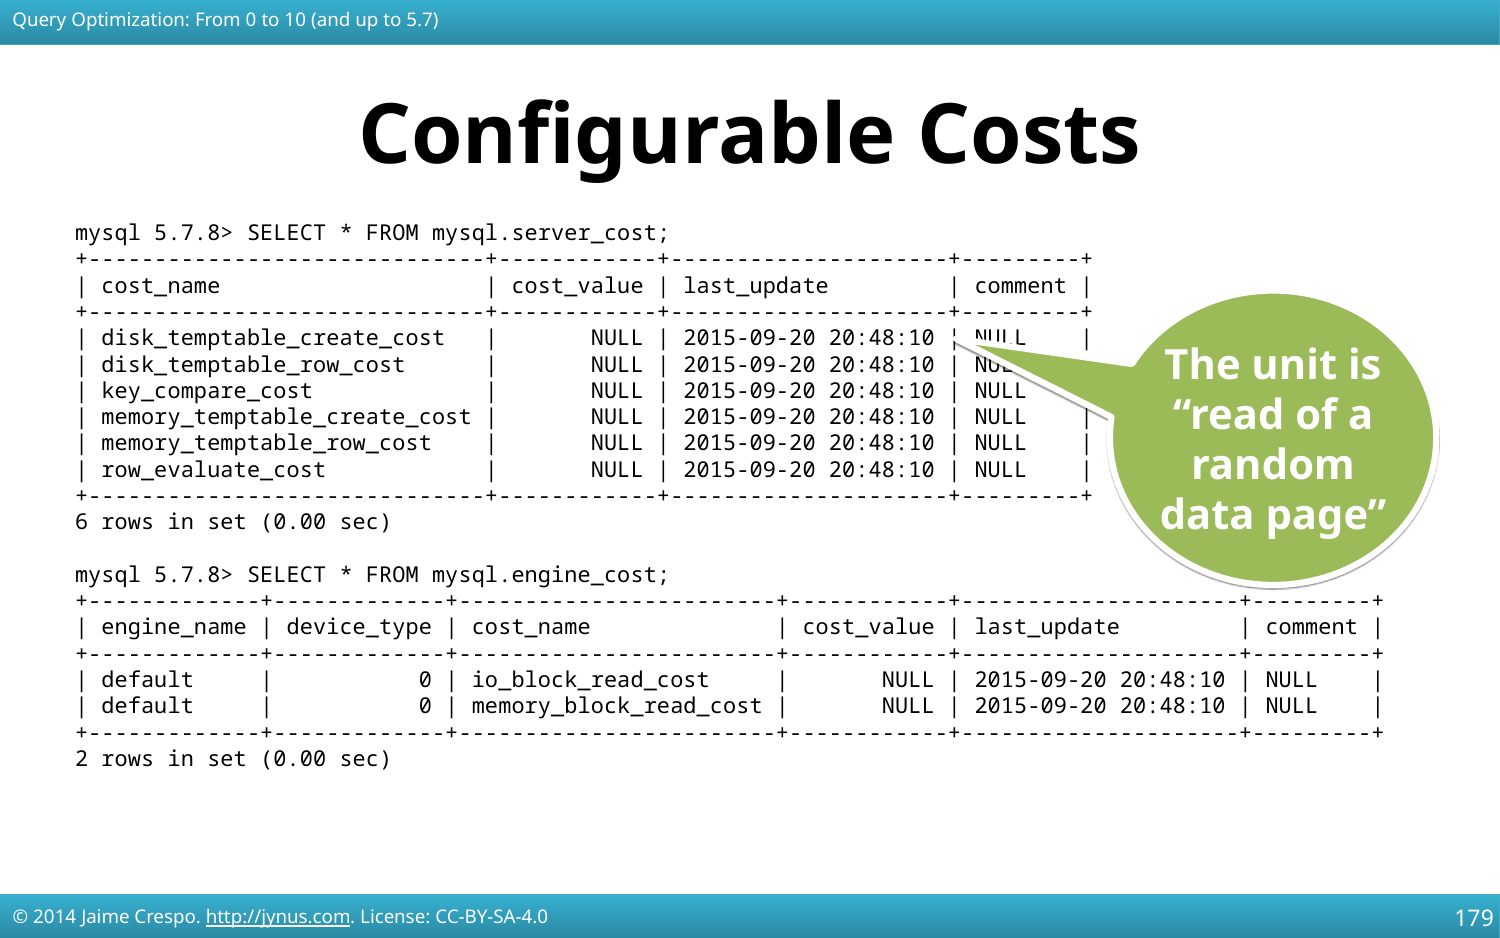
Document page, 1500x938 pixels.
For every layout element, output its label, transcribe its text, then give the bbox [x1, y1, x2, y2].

text_box The unit is “read of a random data page” [955, 290, 1437, 586]
list mysql 5.7.8> SELECT * FROM mysql.server_cost; +------------------------------+------------+---------------------+---------+ | cost_name | cost_value | last_update | comment | +------------------------------+------------+---------------------+---------+ | disk_temptable_create_cost | NULL | 2015-09-20 20:48:10 | NULL | | disk_temptable_row_cost | NULL | 2015-09-20 20:48:10 | NULL | | key_compare_cost | NULL | 2015-09-20 20:48:10 | NULL | | memory_temptable_create_cost | NULL | 2015-09-20 20:48:10 | NULL | | memory_temptable_row_cost | NULL | 2015-09-20 20:48:10 | NULL | | row_evaluate_cost | NULL | 2015-09-20 20:48:10 | NULL | +------------------------------+------------+---------------------+---------+ 6 rows in set (0.00 sec) mysql 5.7.8> SELECT * FROM mysql.engine_cost; +-------------+-------------+------------------------+------------+---------------------+---------+ | engine_name | device_type | cost_name | cost_value | last_update | comment | +-------------+-------------+------------------------+------------+---------------------+---------+ | default | 0 | io_block_read_cost | NULL | 2015-09-20 20:48:10 | NULL | | default | 0 | memory_block_read_cost | NULL | 2015-09-20 20:48:10 | NULL | +-------------+-------------+------------------------+------------+---------------------+---------+ 2 rows in set (0.00 sec) [75, 218, 1425, 876]
title Configurable Costs [75, 41, 1425, 218]
slide_number [1389, 896, 1490, 935]
